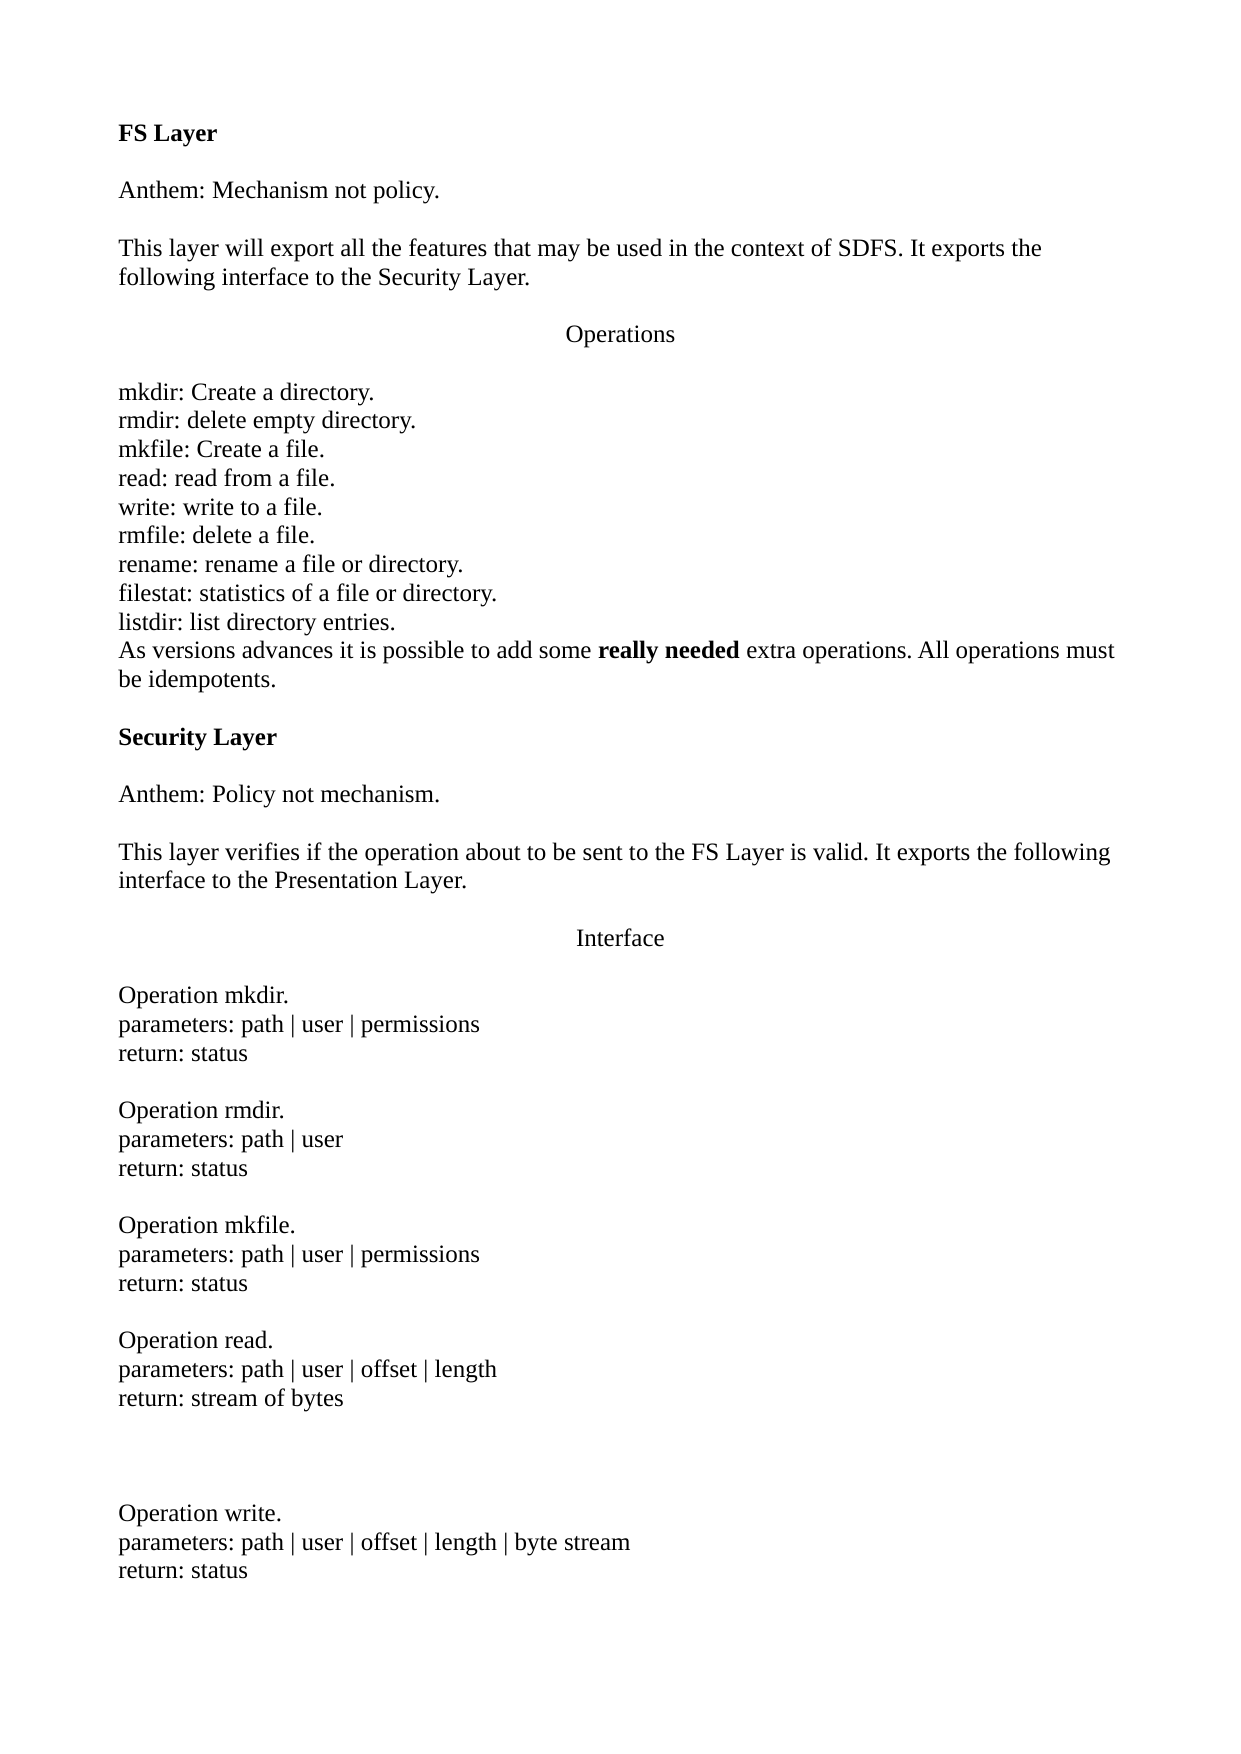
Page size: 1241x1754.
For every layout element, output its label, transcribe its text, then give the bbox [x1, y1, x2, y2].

text mkfile: Create a file. [118, 434, 1122, 463]
text parameters: path | user | offset | length | byte stream [118, 1527, 1122, 1556]
text return: status [118, 1268, 1122, 1297]
text Operations [118, 319, 1122, 348]
text return: status [118, 1556, 1122, 1584]
text This layer verifies if the operation about to be sent to the FS Layer is valid. It exports the following interface to the Presentation Layer. [118, 837, 1122, 894]
text parameters: path | user [118, 1124, 1122, 1153]
text Anthem: Policy not mechanism. [118, 779, 1122, 808]
text As versions advances it is possible to add some really needed extra operations. All operations must be idempotents. [118, 636, 1122, 693]
text rmfile: delete a file. [118, 521, 1122, 549]
text return: status [118, 1038, 1122, 1067]
text mkdir: Create a directory. [118, 377, 1122, 406]
text return: status [118, 1153, 1122, 1182]
text Operation read. [118, 1326, 1122, 1354]
text read: read from a file. [118, 463, 1122, 492]
text rename: rename a file or directory. [118, 549, 1122, 578]
text FS Layer [118, 118, 1122, 147]
text return: stream of bytes [118, 1383, 1122, 1412]
text Operation rmdir. [118, 1096, 1122, 1124]
text Operation write. [118, 1498, 1122, 1527]
text write: write to a file. [118, 492, 1122, 521]
text listdir: list directory entries. [118, 607, 1122, 636]
text parameters: path | user | offset | length [118, 1354, 1122, 1383]
text rmdir: delete empty directory. [118, 406, 1122, 434]
text Operation mkdir. [118, 981, 1122, 1009]
text Security Layer [118, 722, 1122, 751]
text parameters: path | user | permissions [118, 1009, 1122, 1038]
text parameters: path | user | permissions [118, 1239, 1122, 1268]
text Anthem: Mechanism not policy. [118, 176, 1122, 204]
text This layer will export all the features that may be used in the context of SDFS. It exports the following interface to the Security Layer. [118, 233, 1122, 291]
text Operation mkfile. [118, 1211, 1122, 1239]
text Interface [118, 923, 1122, 952]
text filestat: statistics of a file or directory. [118, 578, 1122, 607]
